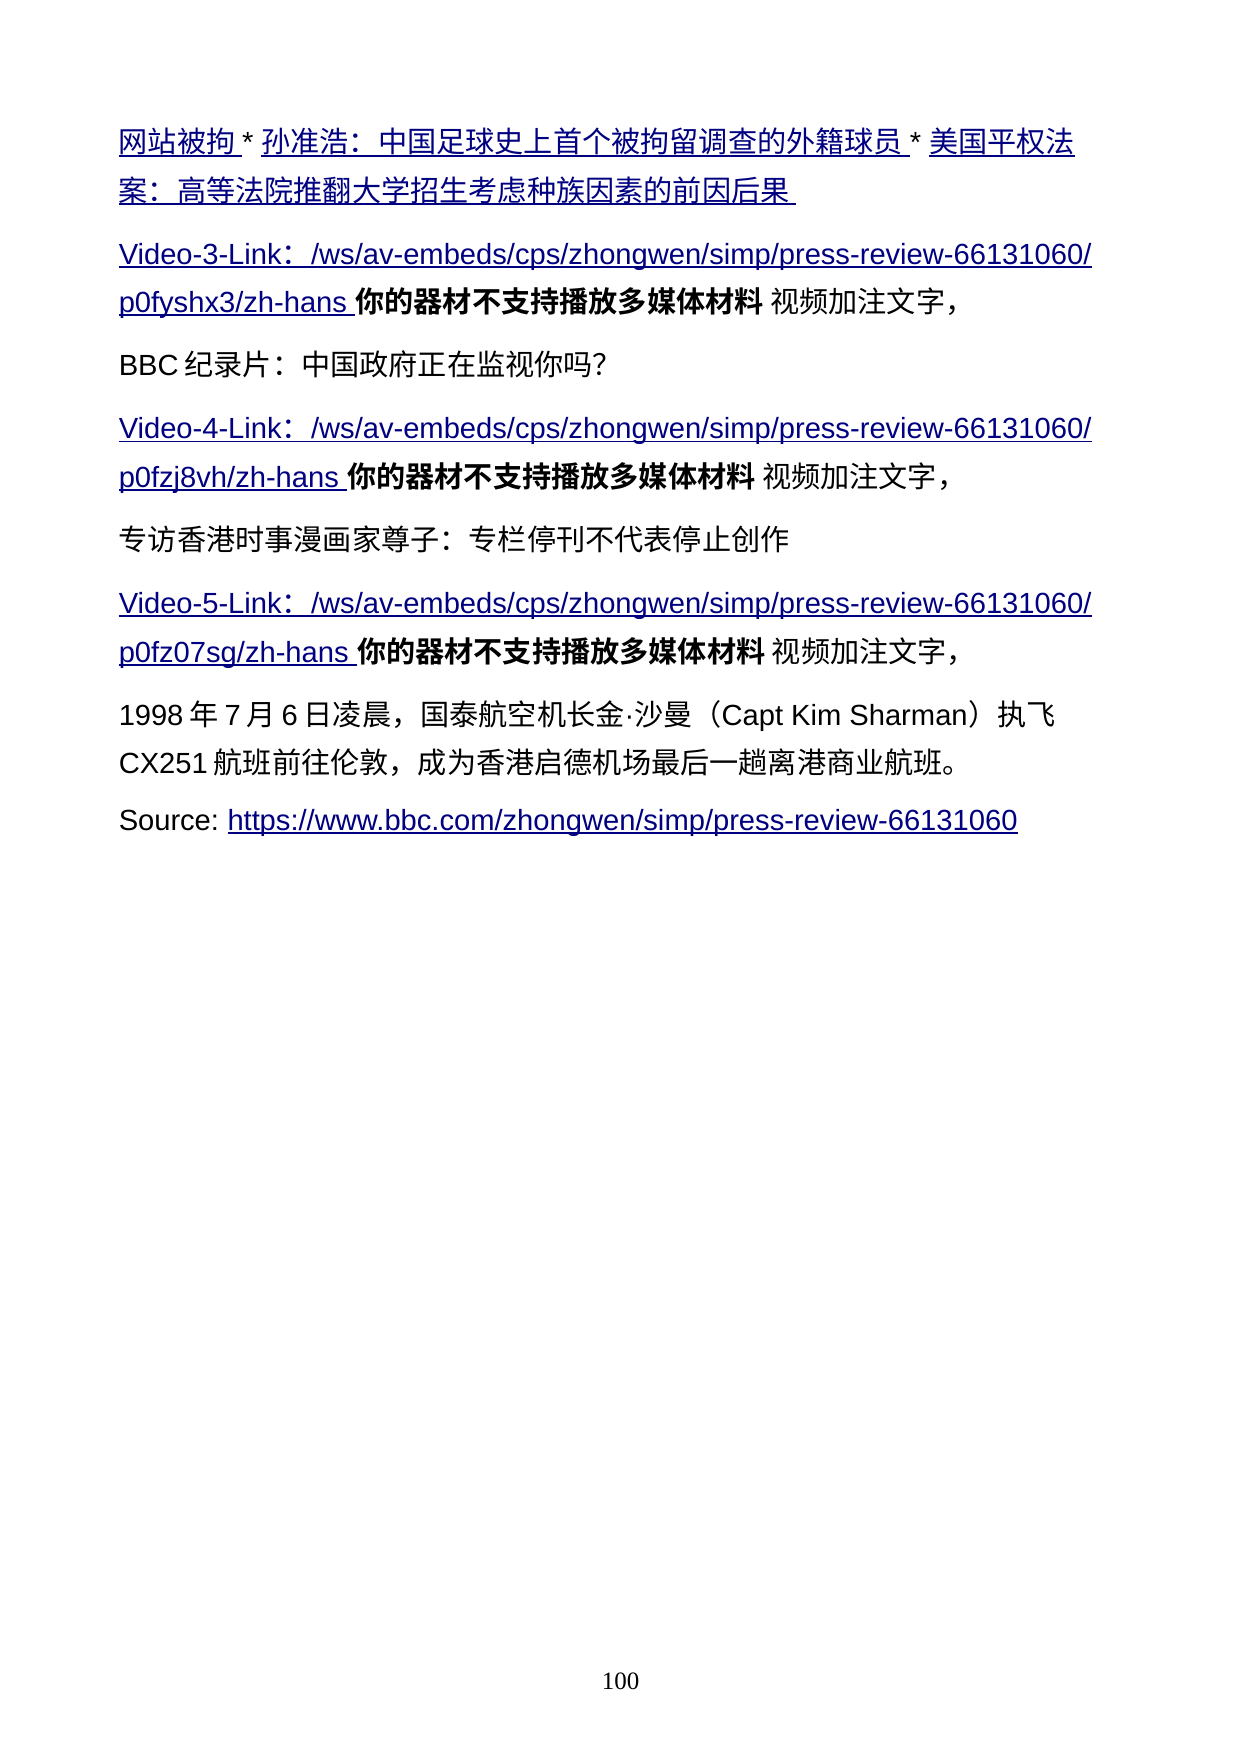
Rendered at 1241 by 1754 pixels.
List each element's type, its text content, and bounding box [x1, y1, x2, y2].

text Video-4-Link：/ws/av-embeds/cps/zhongwen/simp/press-review-66131060/p0fzj8vh/zh-hans 你的器材不支持播放多媒体材料 视频加注文字， [118, 405, 1122, 496]
text Source: https://www.bbc.com/zhongwen/simp/press-review-66131060 [118, 803, 1122, 837]
text Video-3-Link：/ws/av-embeds/cps/zhongwen/simp/press-review-66131060/p0fyshx3/zh-hans 你的器材不支持播放多媒体材料 视频加注文字， [118, 230, 1122, 321]
text 网站被拘 * 孙准浩：中国足球史上首个被拘留调查的外籍球员 * 美国平权法案：高等法院推翻大学招生考虑种族因素的前因后果 [118, 118, 1122, 209]
text Video-5-Link：/ws/av-embeds/cps/zhongwen/simp/press-review-66131060/p0fz07sg/zh-hans 你的器材不支持播放多媒体材料 视频加注文字， [118, 580, 1122, 671]
text BBC纪录片：中国政府正在监视你吗？ [118, 342, 1122, 384]
text 专访香港时事漫画家尊子：专栏停刊不代表停止创作 [118, 517, 1122, 559]
text 1998年7月6日凌晨，国泰航空机长金·沙曼（Capt Kim Sharman）执飞CX251航班前往伦敦，成为香港启德机场最后一趟离港商业航班。 [118, 691, 1122, 782]
